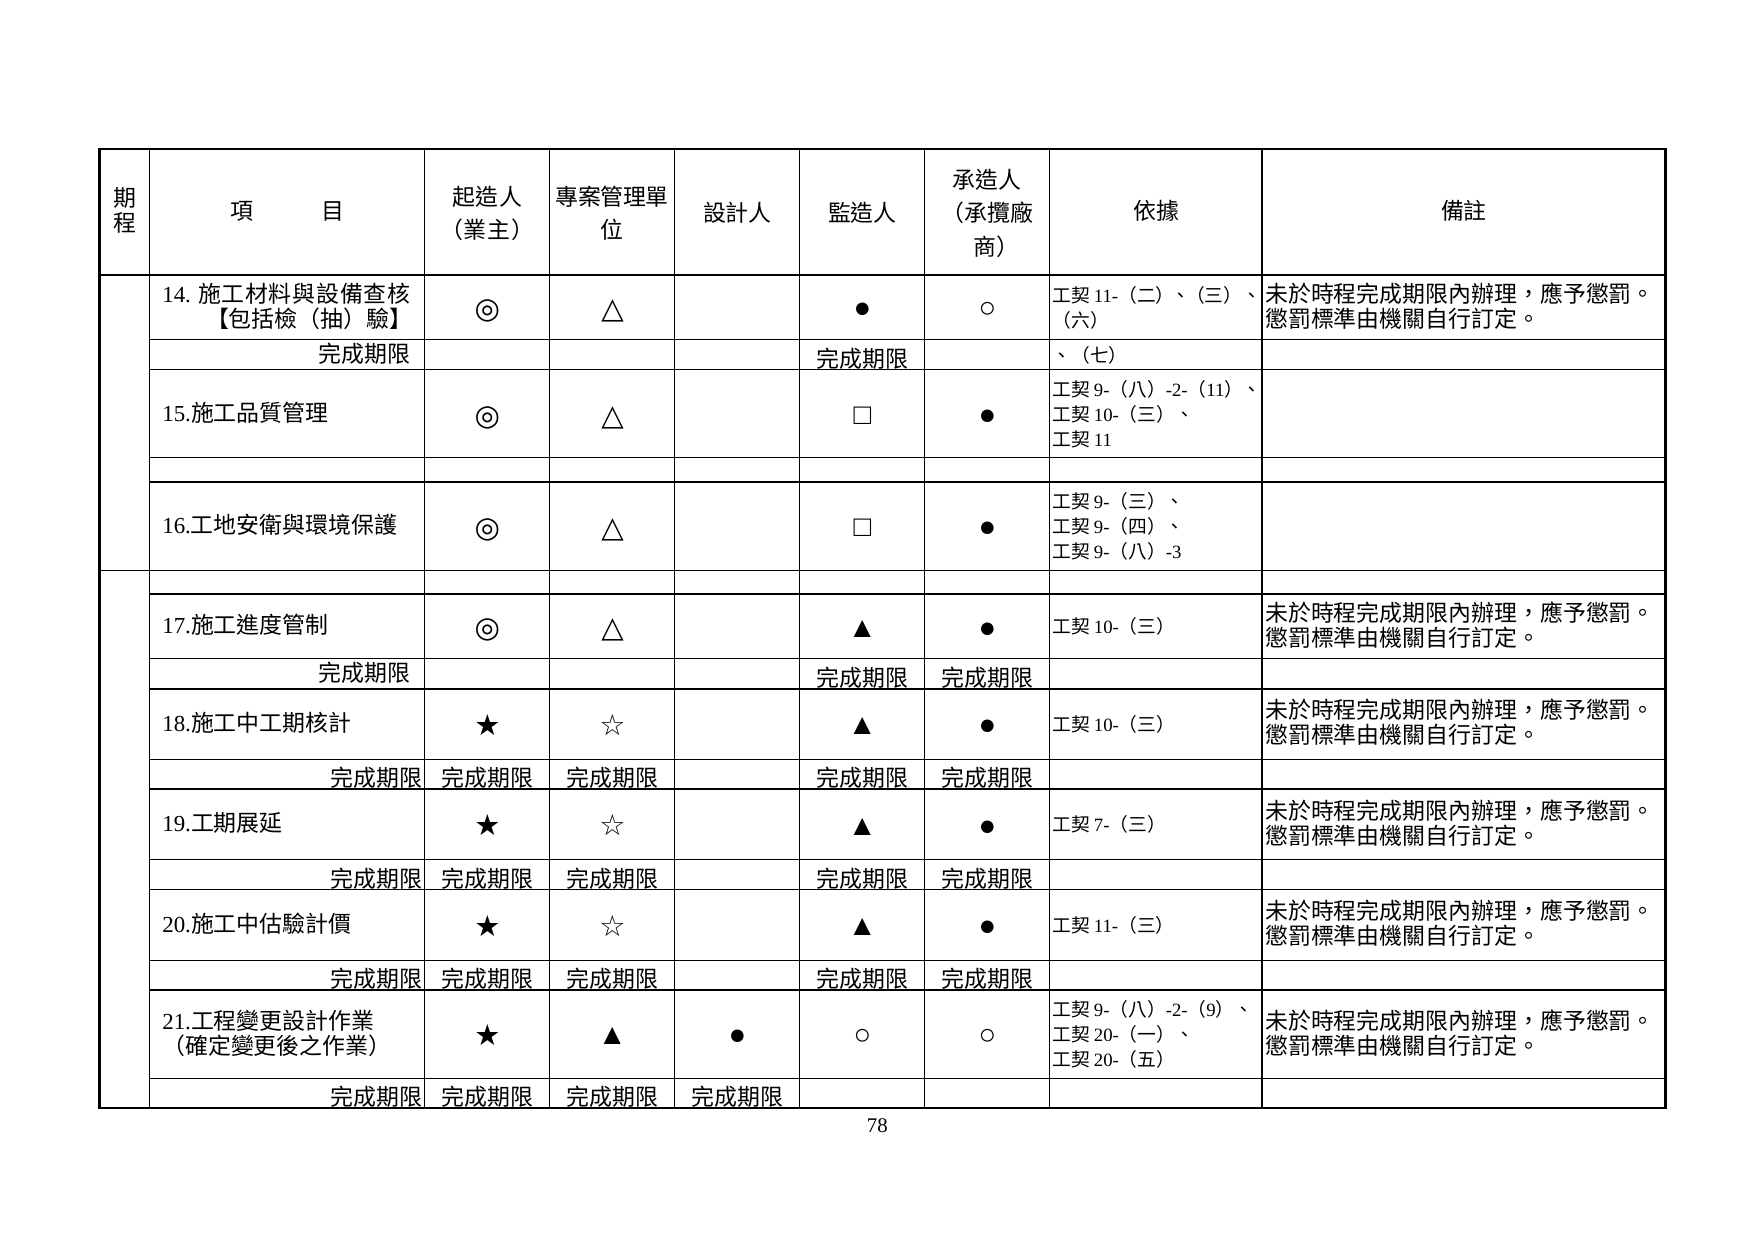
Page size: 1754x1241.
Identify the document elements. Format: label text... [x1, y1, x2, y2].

table_cell ● [800, 276, 924, 339]
table_cell ○ [800, 991, 924, 1078]
table_cell △ [550, 483, 674, 569]
table_cell 工契9-（三）、 工契9-（四）、 工契9-（八）-3 [1050, 483, 1261, 569]
table_cell ○ [925, 991, 1049, 1078]
table_cell [925, 1079, 1049, 1107]
table_cell 工契10-（三） [1050, 595, 1261, 658]
table_cell [925, 340, 1049, 369]
table_cell 完成期限 [550, 1079, 674, 1107]
table_cell [675, 860, 799, 889]
table_cell ○ [925, 276, 1049, 339]
table_cell 17.施工進度管制 [150, 595, 424, 658]
table_header 備註 [1263, 150, 1664, 274]
table_cell 15.施工品質管理 [150, 370, 424, 457]
table_cell 完成期限 [800, 659, 924, 688]
table_cell 20.施工中估驗計價 [150, 890, 424, 959]
table_cell [1263, 571, 1664, 593]
table_cell [1050, 1079, 1261, 1107]
table_cell [675, 890, 799, 959]
table_cell [1263, 659, 1664, 688]
table_cell [1263, 1079, 1664, 1107]
table_cell 完成期限 [425, 860, 549, 889]
table_cell 21.工程變更設計作業 （確定變更後之作業） [150, 991, 424, 1078]
table_cell [1263, 458, 1664, 481]
table_header 承造人 （承攬廠商） [925, 150, 1049, 274]
table_cell ● [675, 991, 799, 1078]
table_cell [675, 760, 799, 788]
table_cell ● [925, 370, 1049, 457]
table_cell 完成期限 [150, 659, 424, 688]
table_header 起造人 （業主） [425, 150, 549, 274]
table_cell [1263, 760, 1664, 788]
table_cell 未於時程完成期限內辦理，應予懲罰。 懲罰標準由機關自行訂定。 [1263, 595, 1664, 658]
table_cell [1263, 483, 1664, 569]
table_cell [1263, 961, 1664, 989]
table_cell 完成期限 [150, 340, 424, 369]
table_cell ★ [425, 890, 549, 959]
table_cell [1050, 458, 1261, 481]
table_cell [675, 458, 799, 481]
table_cell [550, 659, 674, 688]
table_cell ▲ [800, 595, 924, 658]
table_cell [1050, 571, 1261, 593]
table_cell [675, 276, 799, 339]
table_cell [925, 458, 1049, 481]
table_cell 完成期限 [550, 760, 674, 788]
table_cell 未於時程完成期限內辦理，應予懲罰。 懲罰標準由機關自行訂定。 [1263, 890, 1664, 959]
table_cell [675, 370, 799, 457]
table_cell 完成期限 [425, 961, 549, 989]
table_cell 工契10-（三） [1050, 690, 1261, 759]
table_cell [425, 659, 549, 688]
table_cell [800, 571, 924, 593]
table_cell [1050, 961, 1261, 989]
table_cell ☆ [550, 690, 674, 759]
table_cell 完成期限 [150, 961, 424, 989]
table_cell 完成期限 [925, 860, 1049, 889]
table_cell [101, 571, 149, 1107]
table_cell [675, 340, 799, 369]
table_cell ◎ [425, 276, 549, 339]
table_cell 工契7-（三） [1050, 790, 1261, 859]
table_cell [800, 458, 924, 481]
table_cell 18.施工中工期核計 [150, 690, 424, 759]
table_cell ● [925, 595, 1049, 658]
table_cell [150, 571, 424, 593]
table_cell △ [550, 276, 674, 339]
table_cell ● [925, 483, 1049, 569]
table_header 專案管理單位 [550, 150, 674, 274]
table_cell ◎ [425, 370, 549, 457]
table_cell □ [800, 483, 924, 569]
table_cell △ [550, 370, 674, 457]
table_cell □ [800, 370, 924, 457]
table_cell 未於時程完成期限內辦理，應予懲罰。 懲罰標準由機關自行訂定。 [1263, 690, 1664, 759]
table_cell 未於時程完成期限內辦理，應予懲罰。 懲罰標準由機關自行訂定。 [1263, 790, 1664, 859]
table_cell △ [550, 595, 674, 658]
table_cell [1263, 860, 1664, 889]
table_cell [425, 340, 549, 369]
table_cell ☆ [550, 890, 674, 959]
table_cell 16.工地安衛與環境保護 [150, 483, 424, 569]
table_cell [425, 571, 549, 593]
table_cell [1050, 760, 1261, 788]
table_cell ▲ [800, 690, 924, 759]
table_cell [1050, 659, 1261, 688]
table_cell [550, 340, 674, 369]
table_cell ▲ [550, 991, 674, 1078]
table_cell 19.工期展延 [150, 790, 424, 859]
table_cell 完成期限 [925, 961, 1049, 989]
table_cell 未於時程完成期限內辦理，應予懲罰。 懲罰標準由機關自行訂定。 [1263, 991, 1664, 1078]
table_cell 工契11-（二）、（三）、（六） [1050, 276, 1261, 339]
table_cell 完成期限 [550, 860, 674, 889]
table_cell 完成期限 [800, 860, 924, 889]
table_cell 、（七） [1050, 340, 1261, 369]
table_cell 完成期限 [675, 1079, 799, 1107]
table_cell 完成期限 [150, 760, 424, 788]
table_cell ● [925, 690, 1049, 759]
table_header 項 目 [150, 150, 424, 274]
table_cell ● [925, 790, 1049, 859]
table_cell ★ [425, 790, 549, 859]
table_cell ★ [425, 690, 549, 759]
table_cell [1263, 340, 1664, 369]
table_cell ▲ [800, 790, 924, 859]
table_header 期程 [101, 150, 149, 274]
table_cell [550, 571, 674, 593]
table_cell 完成期限 [800, 340, 924, 369]
table_cell [550, 458, 674, 481]
table_cell [1263, 370, 1664, 457]
table_cell 未於時程完成期限內辦理，應予懲罰。 懲罰標準由機關自行訂定。 [1263, 276, 1664, 339]
table_cell ▲ [800, 890, 924, 959]
table_cell ● [925, 890, 1049, 959]
table_cell [675, 790, 799, 859]
table_cell ◎ [425, 483, 549, 569]
table_header 監造人 [800, 150, 924, 274]
table_cell 完成期限 [800, 760, 924, 788]
table_cell 完成期限 [150, 1079, 424, 1107]
table_cell [101, 276, 149, 569]
table_header 設計人 [675, 150, 799, 274]
table_cell 完成期限 [925, 760, 1049, 788]
table_cell 完成期限 [425, 760, 549, 788]
table_cell 工契9-（八）-2-（9）、 工契20-（一）、 工契20-（五） [1050, 991, 1261, 1078]
table_cell 完成期限 [800, 961, 924, 989]
table_cell 完成期限 [150, 860, 424, 889]
table_cell ★ [425, 991, 549, 1078]
table_cell [675, 659, 799, 688]
table_header 依據 [1050, 150, 1261, 274]
table_cell [675, 961, 799, 989]
table_cell [150, 458, 424, 481]
table_cell 完成期限 [425, 1079, 549, 1107]
table_cell [675, 690, 799, 759]
table_cell [675, 595, 799, 658]
table_cell [675, 483, 799, 569]
table_cell ☆ [550, 790, 674, 859]
table_cell 完成期限 [925, 659, 1049, 688]
table_cell [675, 571, 799, 593]
table_cell [425, 458, 549, 481]
table_cell 工契9-（八）-2-（11）、工契10-（三）、 工契11 [1050, 370, 1261, 457]
table_cell [1050, 860, 1261, 889]
table_cell [925, 571, 1049, 593]
table_cell [800, 1079, 924, 1107]
table_cell ◎ [425, 595, 549, 658]
table_cell 工契11-（三） [1050, 890, 1261, 959]
table_cell 完成期限 [550, 961, 674, 989]
table_cell 14. 施工材料與設備查核【包括檢（抽）驗】 [150, 276, 424, 339]
